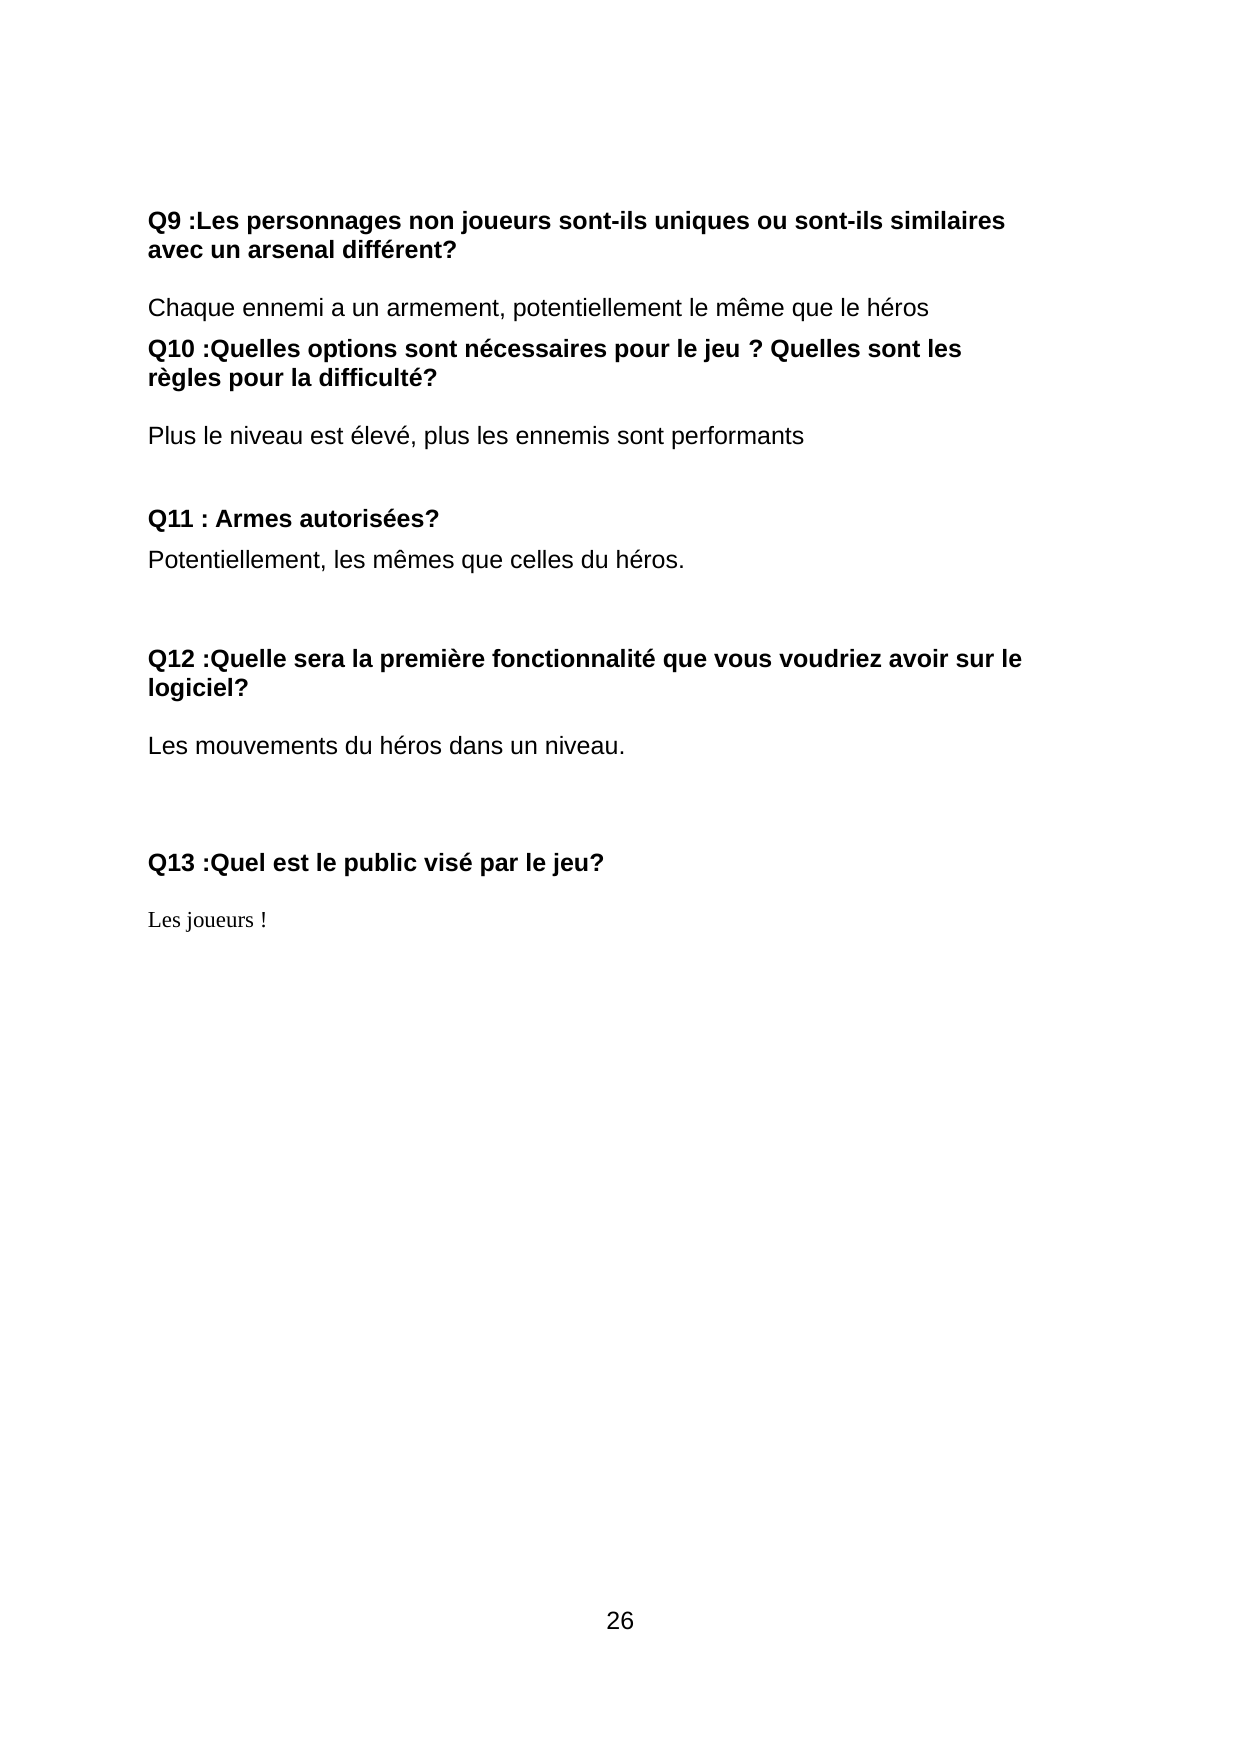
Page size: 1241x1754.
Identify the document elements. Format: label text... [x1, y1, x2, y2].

text Q10 :Quelles options sont nécessaires pour le jeu ? Quelles sont les règles pour la difficulté? [148, 334, 1033, 392]
text Q12 :Quelle sera la première fonctionnalité que vous voudriez avoir sur le logiciel? [148, 644, 1033, 702]
text Q9 :Les personnages non joueurs sont-ils uniques ou sont-ils similaires avec un arsenal différent? [148, 206, 1033, 263]
text Les joueurs ! [148, 906, 1093, 932]
text Les mouvements du héros dans un niveau. [148, 731, 1033, 760]
text Plus le niveau est élevé, plus les ennemis sont performants [148, 421, 1093, 450]
text Q11 : Armes autorisées? [148, 503, 1093, 532]
text Potentiellement, les mêmes que celles du héros. [148, 545, 1093, 573]
text Q13 :Quel est le public visé par le jeu? [148, 848, 1033, 876]
text Chaque ennemi a un armement, potentiellement le même que le héros [148, 293, 1093, 322]
